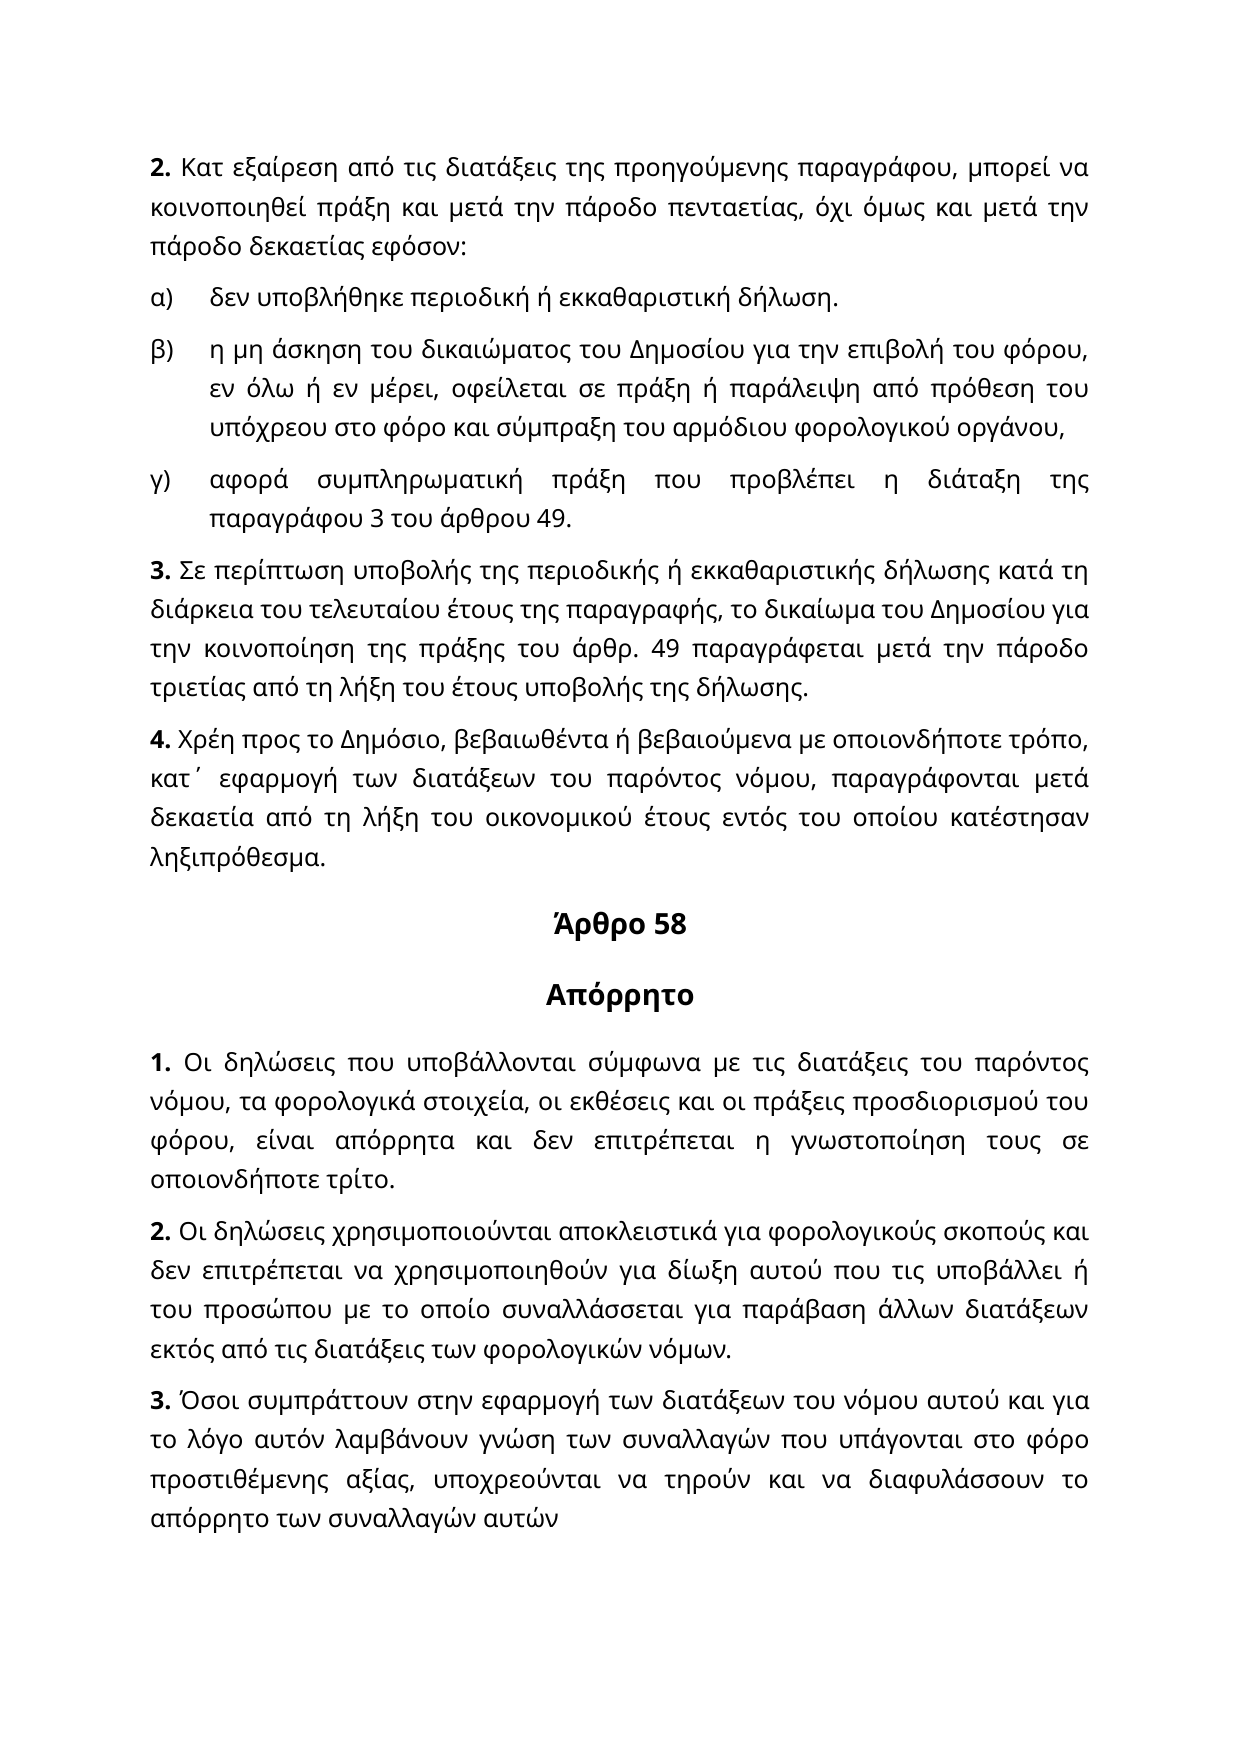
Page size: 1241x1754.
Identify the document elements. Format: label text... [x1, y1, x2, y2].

list γ) αφορά συμπληρωματική πράξη που προβλέπει η διάταξη της παραγράφου 3 του άρθρου 49. [150, 462, 1090, 535]
text 4. Χρέη προς το Δημόσιο, βεβαιωθέντα ή βεβαιούμενα με οποιονδήποτε τρόπο, κατ΄ εφαρμογή των διατάξεων του παρόντος νόμου, παραγράφονται μετά δεκαετία από τη λήξη του οικονομικού έτους εντός του οποίου κατέστησαν ληξιπρόθεσμα. [150, 722, 1090, 873]
list α) δεν υποβλήθηκε περιοδική ή εκκαθαριστική δήλωση. [150, 280, 1090, 314]
list β) η μη άσκηση του δικαιώματος του Δημοσίου για την επιβολή του φόρου, εν όλω ή εν μέρει, οφείλεται σε πράξη ή παράλειψη από πρόθεση του υπόχρεου στο φόρο και σύμπραξη του αρμόδιου φορολογικού οργάνου, [150, 332, 1090, 444]
subtitle Απόρρητο [150, 974, 1090, 1014]
text 3. Σε περίπτωση υποβολής της περιοδικής ή εκκαθαριστικής δήλωσης κατά τη διάρκεια του τελευταίου έτους της παραγραφής, το δικαίωμα του Δημοσίου για την κοινοποίηση της πράξης του άρθρ. 49 παραγράφεται μετά την πάροδο τριετίας από τη λήξη του έτους υποβολής της δήλωσης. [150, 552, 1090, 704]
text 1. Οι δηλώσεις που υποβάλλονται σύμφωνα με τις διατάξεις του παρόντος νόμου, τα φορολογικά στοιχεία, οι εκθέσεις και οι πράξεις προσδιορισμού του φόρου, είναι απόρρητα και δεν επιτρέπεται η γνωστοποίηση τους σε οποιονδήποτε τρίτο. [150, 1044, 1090, 1196]
subtitle Άρθρο 58 [150, 903, 1090, 943]
text 2. Κατ εξαίρεση από τις διατάξεις της προηγούμενης παραγράφου, μπορεί να κοινοποιηθεί πράξη και μετά την πάροδο πενταετίας, όχι όμως και μετά την πάροδο δεκαετίας εφόσον: [150, 150, 1090, 262]
text 3. Όσοι συμπράττουν στην εφαρμογή των διατάξεων του νόμου αυτού και για το λόγο αυτόν λαμβάνουν γνώση των συναλλαγών που υπάγονται στο φόρο προστιθέμενης αξίας, υποχρεούνται να τηρούν και να διαφυλάσσουν το απόρρητο των συναλλαγών αυτών [150, 1383, 1090, 1534]
text 2. Οι δηλώσεις χρησιμοποιούνται αποκλειστικά για φορολογικούς σκοπούς και δεν επιτρέπεται να χρησιμοποιηθούν για δίωξη αυτού που τις υποβάλλει ή του προσώπου με το οποίο συναλλάσσεται για παράβαση άλλων διατάξεων εκτός από τις διατάξεις των φορολογικών νόμων. [150, 1214, 1090, 1365]
